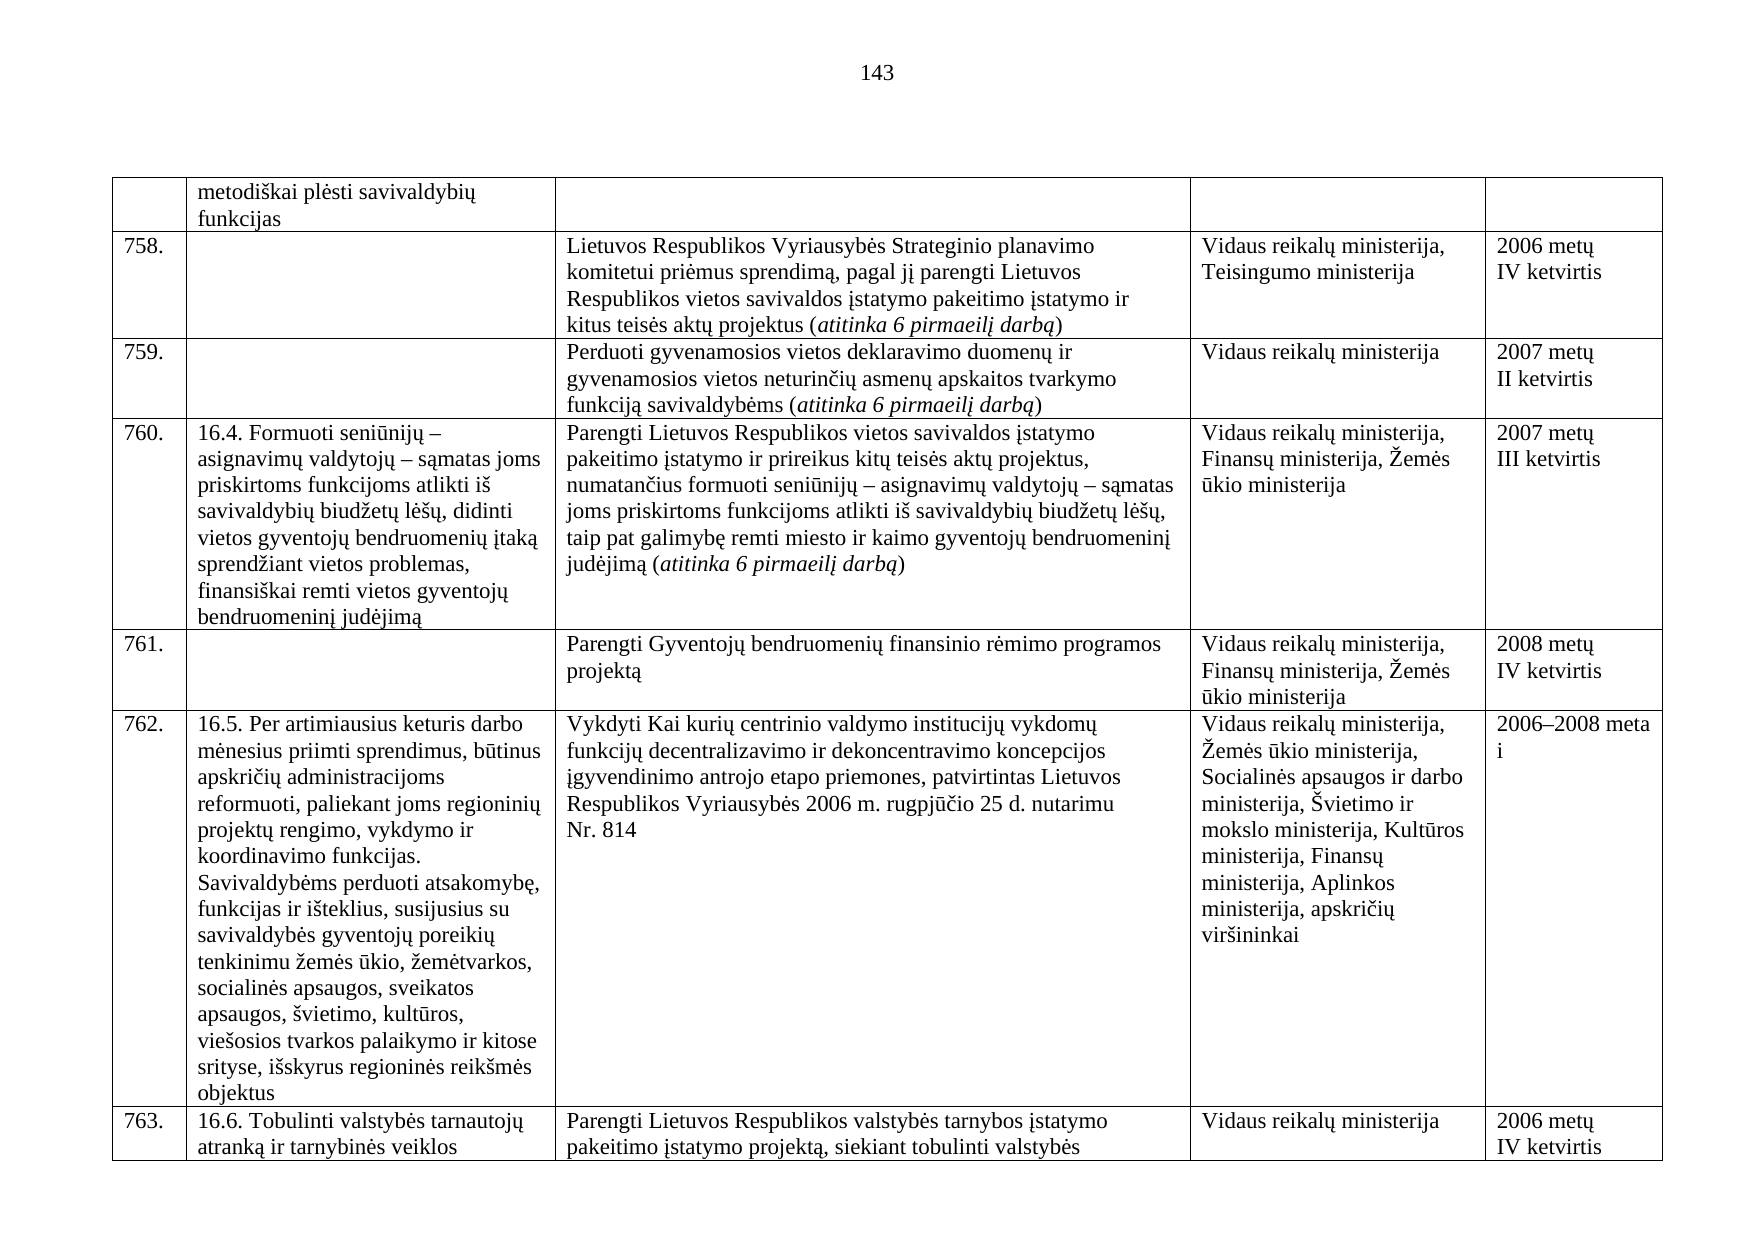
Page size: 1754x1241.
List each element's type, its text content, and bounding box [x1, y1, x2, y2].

table_cell Parengti Lietuvos Respublikos vietos savivaldos įstatymo pakeitimo įstatymo ir prireikus kitų teisės aktų projektus, numatančius formuoti seniūnijų – asignavimų valdytojų – sąmatas joms priskirtoms funkcijoms atlikti iš savivaldybių biudžetų lėšų, taip pat galimybę remti miesto ir kaimo gyventojų bendruomeninį judėjimą (atitinka 6 pirmaeilį darbą) [556, 419, 1190, 629]
table_cell Vykdyti Kai kurių centrinio valdymo institucijų vykdomų funkcijų decentralizavimo ir dekoncentravimo koncepcijos įgyvendinimo antrojo etapo priemones, patvirtintas Lietuvos Respublikos Vyriausybės 2006 m. rugpjūčio 25 d. nutarimu Nr. 814 [556, 711, 1190, 1106]
table_cell [187, 339, 555, 417]
table_cell 16.6. Tobulinti valstybės tarnautojų atranką ir tarnybinės veiklos [187, 1107, 555, 1159]
table_cell 762. [113, 711, 186, 1106]
table_cell Vidaus reikalų ministerija [1191, 1107, 1485, 1159]
table_cell 2006–2008 metai [1486, 711, 1662, 1106]
table_cell 2007 metų II ketvirtis [1486, 339, 1662, 417]
table_cell metodiškai plėsti savivaldybių funkcijas [187, 178, 555, 231]
table_cell 2007 metų III ketvirtis [1486, 419, 1662, 629]
table_cell Vidaus reikalų ministerija, Žemės ūkio ministerija, Socialinės apsaugos ir darbo ministerija, Švietimo ir mokslo ministerija, Kultūros ministerija, Finansų ministerija, Aplinkos ministerija, apskričių viršininkai [1191, 711, 1485, 1106]
table_cell [1486, 178, 1662, 231]
table_cell Lietuvos Respublikos Vyriausybės Strateginio planavimo komitetui priėmus sprendimą, pagal jį parengti Lietuvos Respublikos vietos savivaldos įstatymo pakeitimo įstatymo ir kitus teisės aktų projektus (atitinka 6 pirmaeilį darbą) [556, 232, 1190, 337]
table_cell 760. [113, 419, 186, 629]
table_cell [556, 178, 1190, 231]
table_cell Vidaus reikalų ministerija, Teisingumo ministerija [1191, 232, 1485, 337]
table_cell [187, 630, 555, 709]
table_cell Parengti Lietuvos Respublikos valstybės tarnybos įstatymo pakeitimo įstatymo projektą, siekiant tobulinti valstybės [556, 1107, 1190, 1159]
table_cell 16.4. Formuoti seniūnijų – asignavimų valdytojų – sąmatas joms priskirtoms funkcijoms atlikti iš savivaldybių biudžetų lėšų, didinti vietos gyventojų bendruomenių įtaką sprendžiant vietos problemas, finansiškai remti vietos gyventojų bendruomeninį judėjimą [187, 419, 555, 629]
table_cell [1191, 178, 1485, 231]
table_cell 758. [113, 232, 186, 337]
table_cell Parengti Gyventojų bendruomenių finansinio rėmimo programos projektą [556, 630, 1190, 709]
table_cell [187, 232, 555, 337]
table_cell 2006 metų IV ketvirtis [1486, 232, 1662, 337]
table_cell Vidaus reikalų ministerija [1191, 339, 1485, 417]
table_cell Vidaus reikalų ministerija, Finansų ministerija, Žemės ūkio ministerija [1191, 419, 1485, 629]
table_cell 16.5. Per artimiausius keturis darbo mėnesius priimti sprendimus, būtinus apskričių administracijoms reformuoti, paliekant joms regioninių projektų rengimo, vykdymo ir koordinavimo funkcijas. Savivaldybėms perduoti atsakomybę, funkcijas ir išteklius, susijusius su savivaldybės gyventojų poreikių tenkinimu žemės ūkio, žemėtvarkos, socialinės apsaugos, sveikatos apsaugos, švietimo, kultūros, viešosios tvarkos palaikymo ir kitose srityse, išskyrus regioninės reikšmės objektus [187, 711, 555, 1106]
table_cell 759. [113, 339, 186, 417]
table_cell Vidaus reikalų ministerija, Finansų ministerija, Žemės ūkio ministerija [1191, 630, 1485, 709]
table_cell 761. [113, 630, 186, 709]
table_cell [113, 178, 186, 231]
table_cell Perduoti gyvenamosios vietos deklaravimo duomenų ir gyvenamosios vietos neturinčių asmenų apskaitos tvarkymo funkciją savivaldybėms (atitinka 6 pirmaeilį darbą) [556, 339, 1190, 417]
table_cell 2008 metų IV ketvirtis [1486, 630, 1662, 709]
table_cell 763. [113, 1107, 186, 1159]
table_cell 2006 metų IV ketvirtis [1486, 1107, 1662, 1159]
